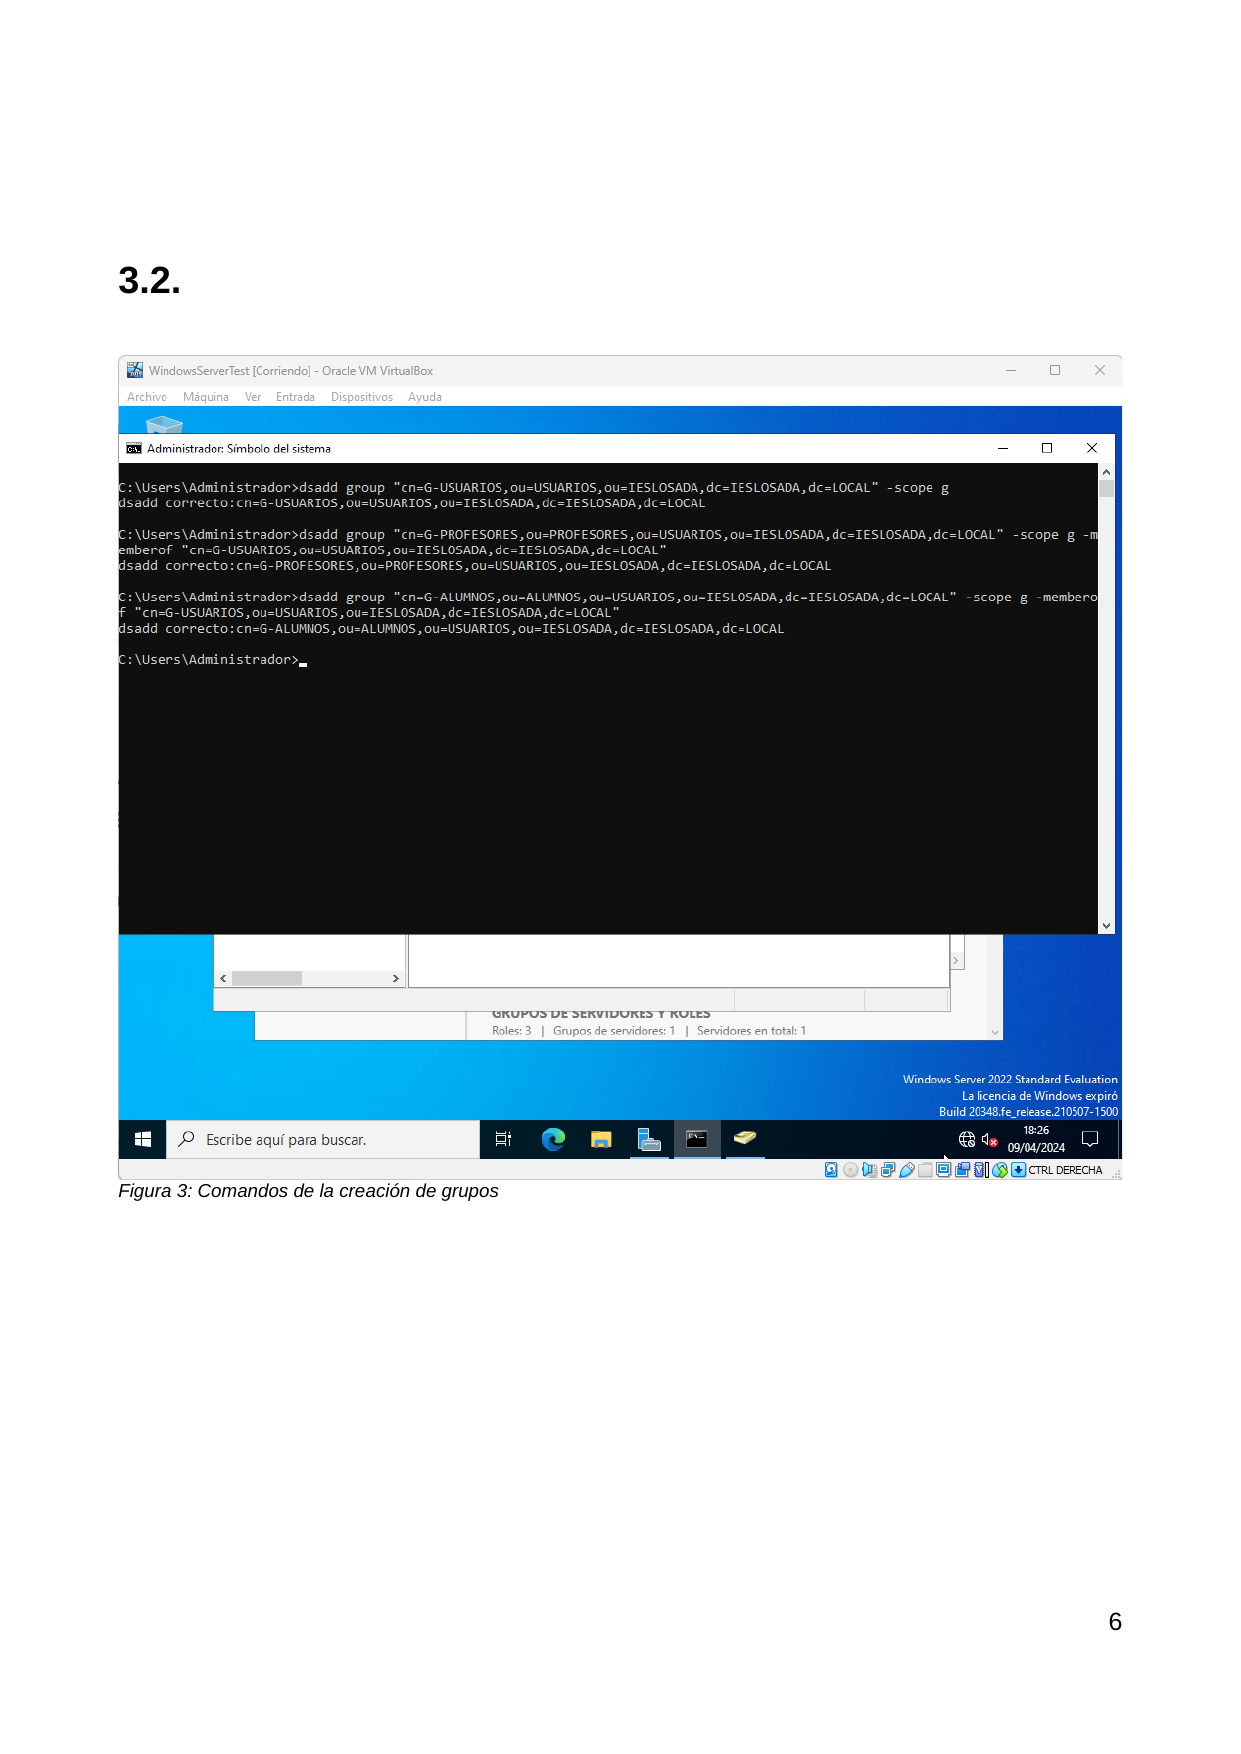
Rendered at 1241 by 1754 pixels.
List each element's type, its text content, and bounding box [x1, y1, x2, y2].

picture [118, 355, 1123, 1180]
subtitle 3.2. [118, 258, 1122, 302]
text Figura 3: Comandos de la creación de grupos [118, 1180, 1122, 1201]
